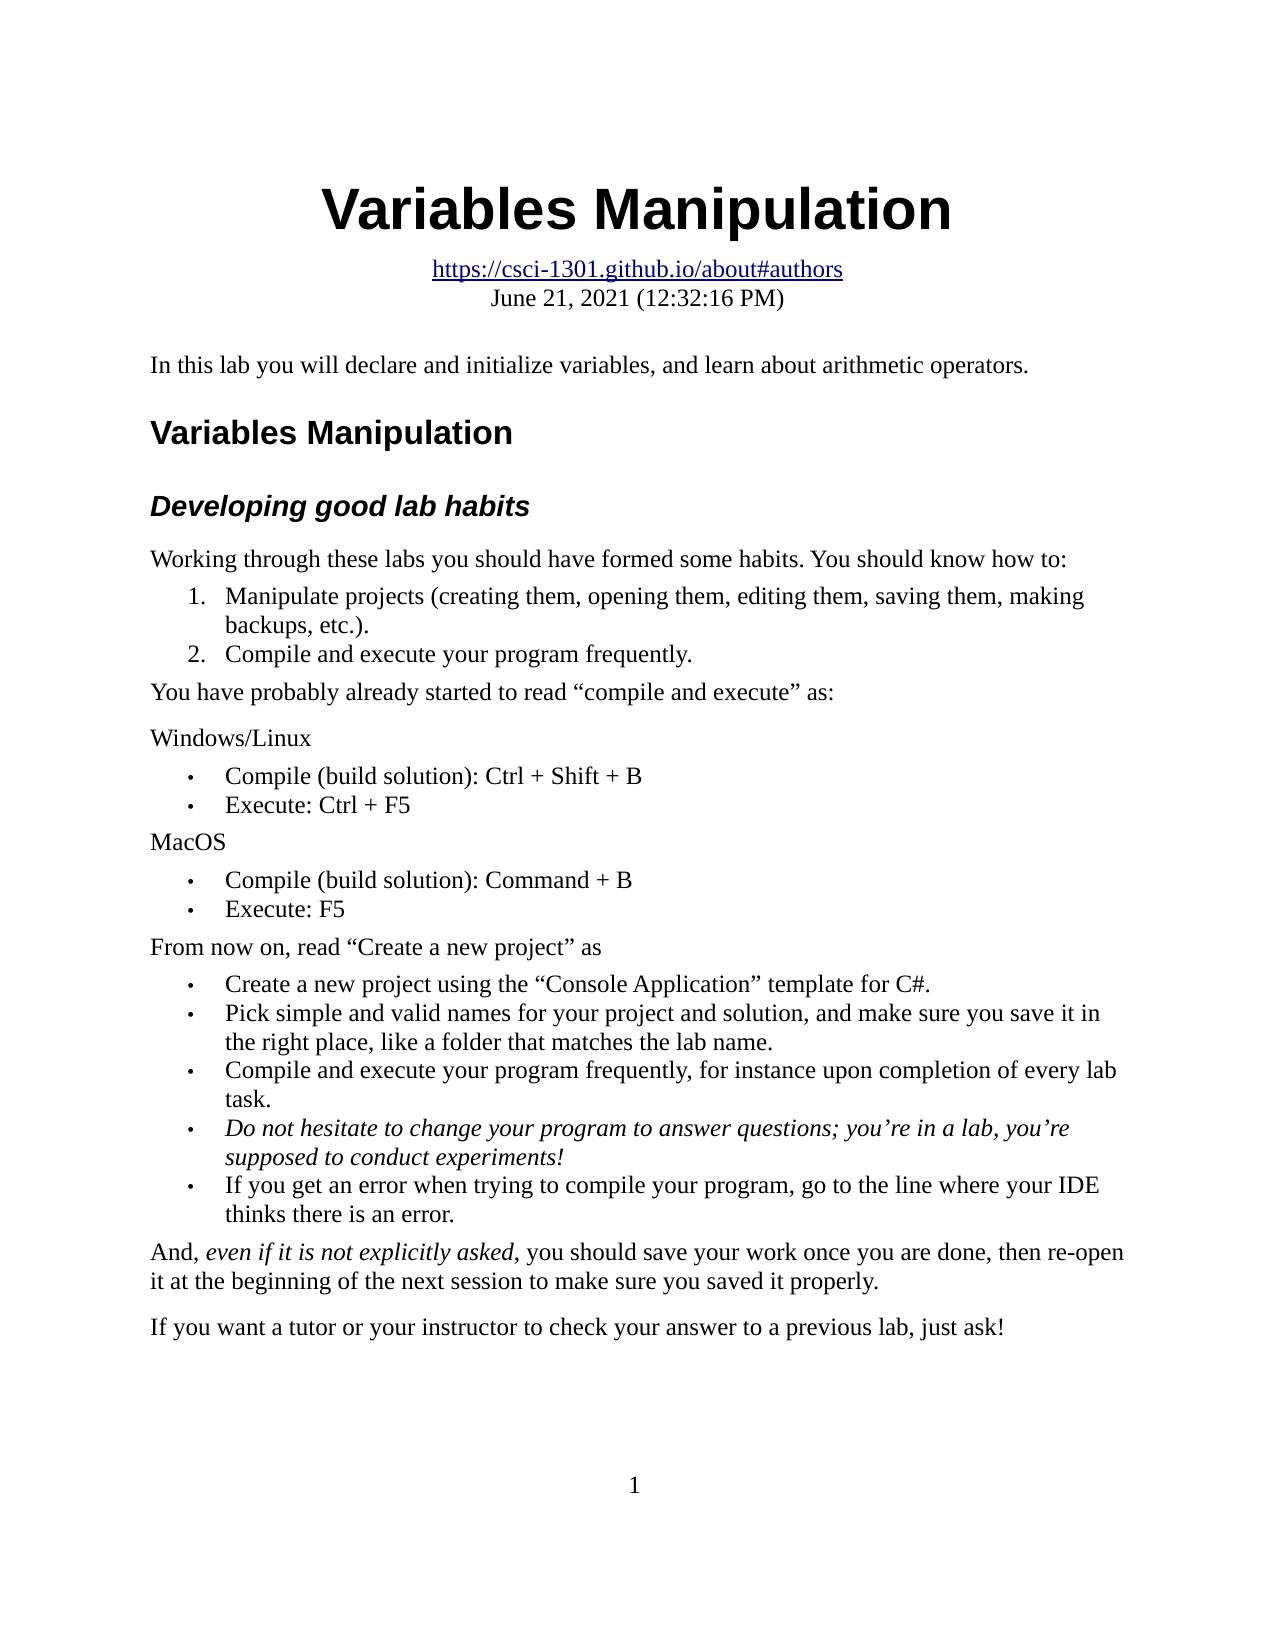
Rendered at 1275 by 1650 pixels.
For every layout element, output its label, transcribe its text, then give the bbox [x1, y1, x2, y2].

list Compile and execute your program frequently, for instance upon completion of every lab task. [187, 1056, 1125, 1113]
text https://csci-1301.github.io/about#authors [150, 254, 1125, 283]
text MacOS [150, 827, 1125, 856]
text And, even if it is not explicitly asked, you should save your work once you are done, then re-open it at the beginning of the next session to make sure you saved it properly. [150, 1237, 1125, 1294]
list Execute: F5 [187, 894, 1125, 923]
list Manipulate projects (creating them, opening them, editing them, saving them, making backups, etc.). [187, 581, 1125, 639]
text If you want a tutor or your instructor to check your answer to a previous lab, just ask! [150, 1312, 1125, 1341]
title Variables Manipulation [150, 175, 1125, 242]
list Create a new project using the “Console Application” template for C#. [187, 969, 1125, 998]
list Do not hesitate to change your program to answer questions; you’re in a lab, you’re supposed to conduct experiments! [187, 1113, 1125, 1171]
list Execute: Ctrl + F5 [187, 790, 1125, 818]
subtitle Variables Manipulation [150, 412, 1125, 451]
list Compile and execute your program frequently. [187, 639, 1125, 668]
list Pick simple and valid names for your project and solution, and make sure you save it in the right place, like a folder that matches the lab name. [187, 998, 1125, 1056]
list Compile (build solution): Ctrl + Shift + B [187, 761, 1125, 790]
list Compile (build solution): Command + B [187, 865, 1125, 894]
list If you get an error when trying to compile your program, go to the line where your IDE thinks there is an error. [187, 1171, 1125, 1228]
text June 21, 2021 (12:32:16 PM) [150, 283, 1125, 312]
text From now on, read “Create a new project” as [150, 932, 1125, 960]
text You have probably already started to read “compile and execute” as: [150, 677, 1125, 705]
text In this lab you will declare and initialize variables, and learn about arithmetic operators. [150, 350, 1125, 378]
subtitle Developing good lab habits [150, 489, 1125, 522]
text Windows/Linux [150, 723, 1125, 752]
text Working through these labs you should have formed some habits. You should know how to: [150, 544, 1125, 572]
